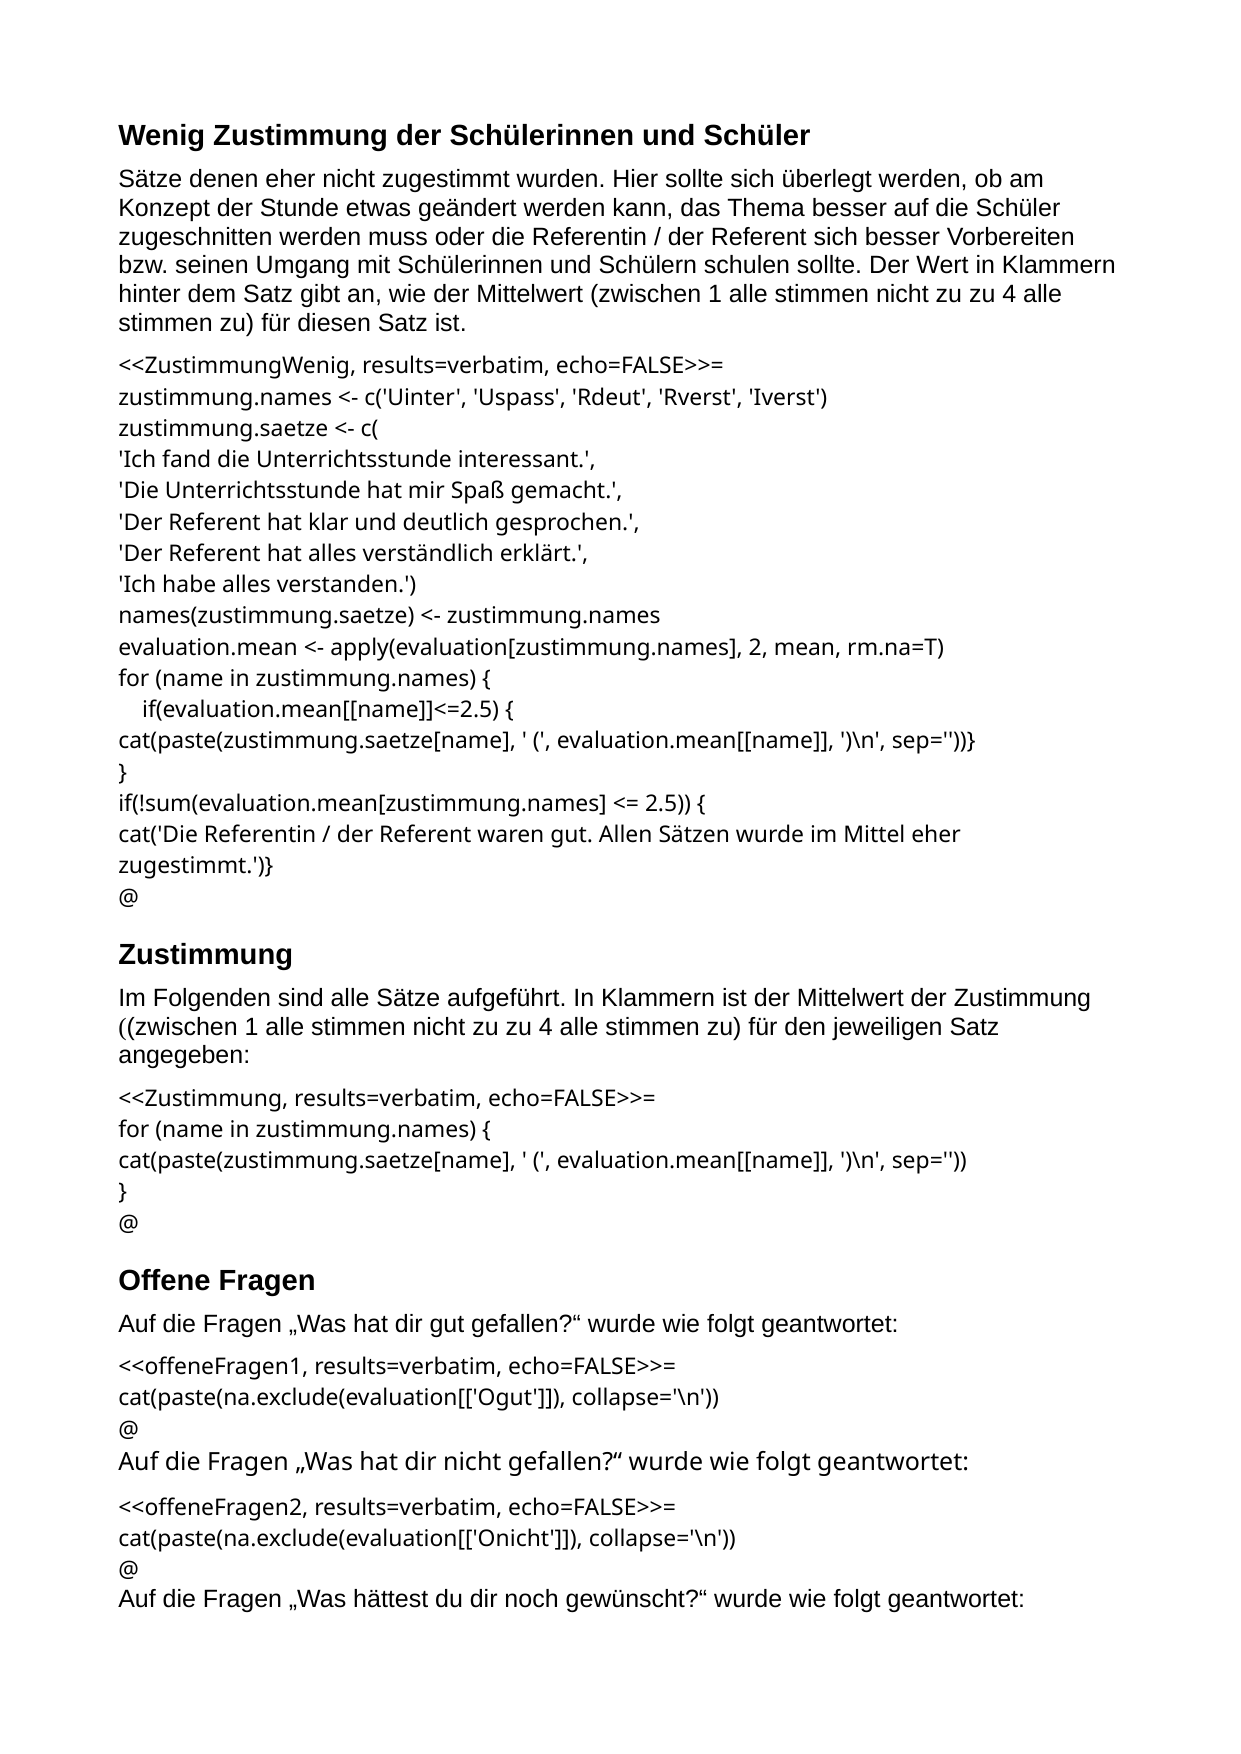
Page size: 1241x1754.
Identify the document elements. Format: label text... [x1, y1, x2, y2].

text Auf die Fragen „Was hat dir gut gefallen?“ wurde wie folgt geantwortet: [118, 1309, 1122, 1338]
subtitle Offene Fragen [118, 1263, 1122, 1296]
text cat('Die Referentin / der Referent waren gut. Allen Sätzen wurde im Mittel eher zugestimmt.')} [118, 818, 1122, 880]
text 'Die Unterrichtsstunde hat mir Spaß gemacht.', [118, 474, 1122, 505]
text cat(paste(na.exclude(evaluation[['Onicht']]), collapse='\n')) [118, 1522, 1122, 1553]
text 'Der Referent hat alles verständlich erklärt.', [118, 537, 1122, 568]
text @ [118, 880, 1122, 912]
subtitle Zustimmung [118, 937, 1122, 970]
text Auf die Fragen „Was hättest du dir noch gewünscht?“ wurde wie folgt geantwortet: [118, 1584, 1122, 1613]
text if(!sum(evaluation.mean[zustimmung.names] <= 2.5)) { [118, 787, 1122, 818]
text evaluation.mean <- apply(evaluation[zustimmung.names], 2, mean, rm.na=T) [118, 630, 1122, 662]
text zustimmung.saetze <- c( [118, 412, 1122, 443]
text Auf die Fragen „Was hat dir nicht gefallen?“ wurde wie folgt geantwortet: [118, 1444, 1122, 1478]
text 'Ich habe alles verstanden.') [118, 568, 1122, 599]
text cat(paste(zustimmung.saetze[name], ' (', evaluation.mean[[name]], ')\n', sep=''))} [118, 724, 1122, 755]
text for (name in zustimmung.names) { [118, 1113, 1122, 1144]
text <<ZustimmungWenig, results=verbatim, echo=FALSE>>= [118, 349, 1122, 380]
text } [118, 755, 1122, 787]
text } [118, 1175, 1122, 1207]
text Im Folgenden sind alle Sätze aufgeführt. In Klammern ist der Mittelwert der Zustimmung ((zwischen 1 alle stimmen nicht zu zu 4 alle stimmen zu) für den jeweiligen Satz angegeben: [118, 983, 1122, 1069]
text @ [118, 1207, 1122, 1238]
text Sätze denen eher nicht zugestimmt wurden. Hier sollte sich überlegt werden, ob am Konzept der Stunde etwas geändert werden kann, das Thema besser auf die Schüler zugeschnitten werden muss oder die Referentin / der Referent sich besser Vorbereiten bzw. seinen Umgang mit Schülerinnen und Schülern schulen sollte. Der Wert in Klammern hinter dem Satz gibt an, wie der Mittelwert (zwischen 1 alle stimmen nicht zu zu 4 alle stimmen zu) für diesen Satz ist. [118, 164, 1122, 337]
text @ [118, 1413, 1122, 1444]
text <<offeneFragen2, results=verbatim, echo=FALSE>>= [118, 1490, 1122, 1522]
text <<offeneFragen1, results=verbatim, echo=FALSE>>= [118, 1350, 1122, 1381]
subtitle Wenig Zustimmung der Schülerinnen und Schüler [118, 118, 1122, 152]
text if(evaluation.mean[[name]]<=2.5) { [118, 693, 1122, 724]
text cat(paste(na.exclude(evaluation[['Ogut']]), collapse='\n')) [118, 1381, 1122, 1413]
text @ [118, 1553, 1122, 1584]
text 'Der Referent hat klar und deutlich gesprochen.', [118, 505, 1122, 537]
text 'Ich fand die Unterrichtsstunde interessant.', [118, 443, 1122, 474]
text cat(paste(zustimmung.saetze[name], ' (', evaluation.mean[[name]], ')\n', sep='')) [118, 1144, 1122, 1175]
text <<Zustimmung, results=verbatim, echo=FALSE>>= [118, 1082, 1122, 1113]
text zustimmung.names <- c('Uinter', 'Uspass', 'Rdeut', 'Rverst', 'Iverst') [118, 380, 1122, 412]
text for (name in zustimmung.names) { [118, 662, 1122, 693]
text names(zustimmung.saetze) <- zustimmung.names [118, 599, 1122, 630]
